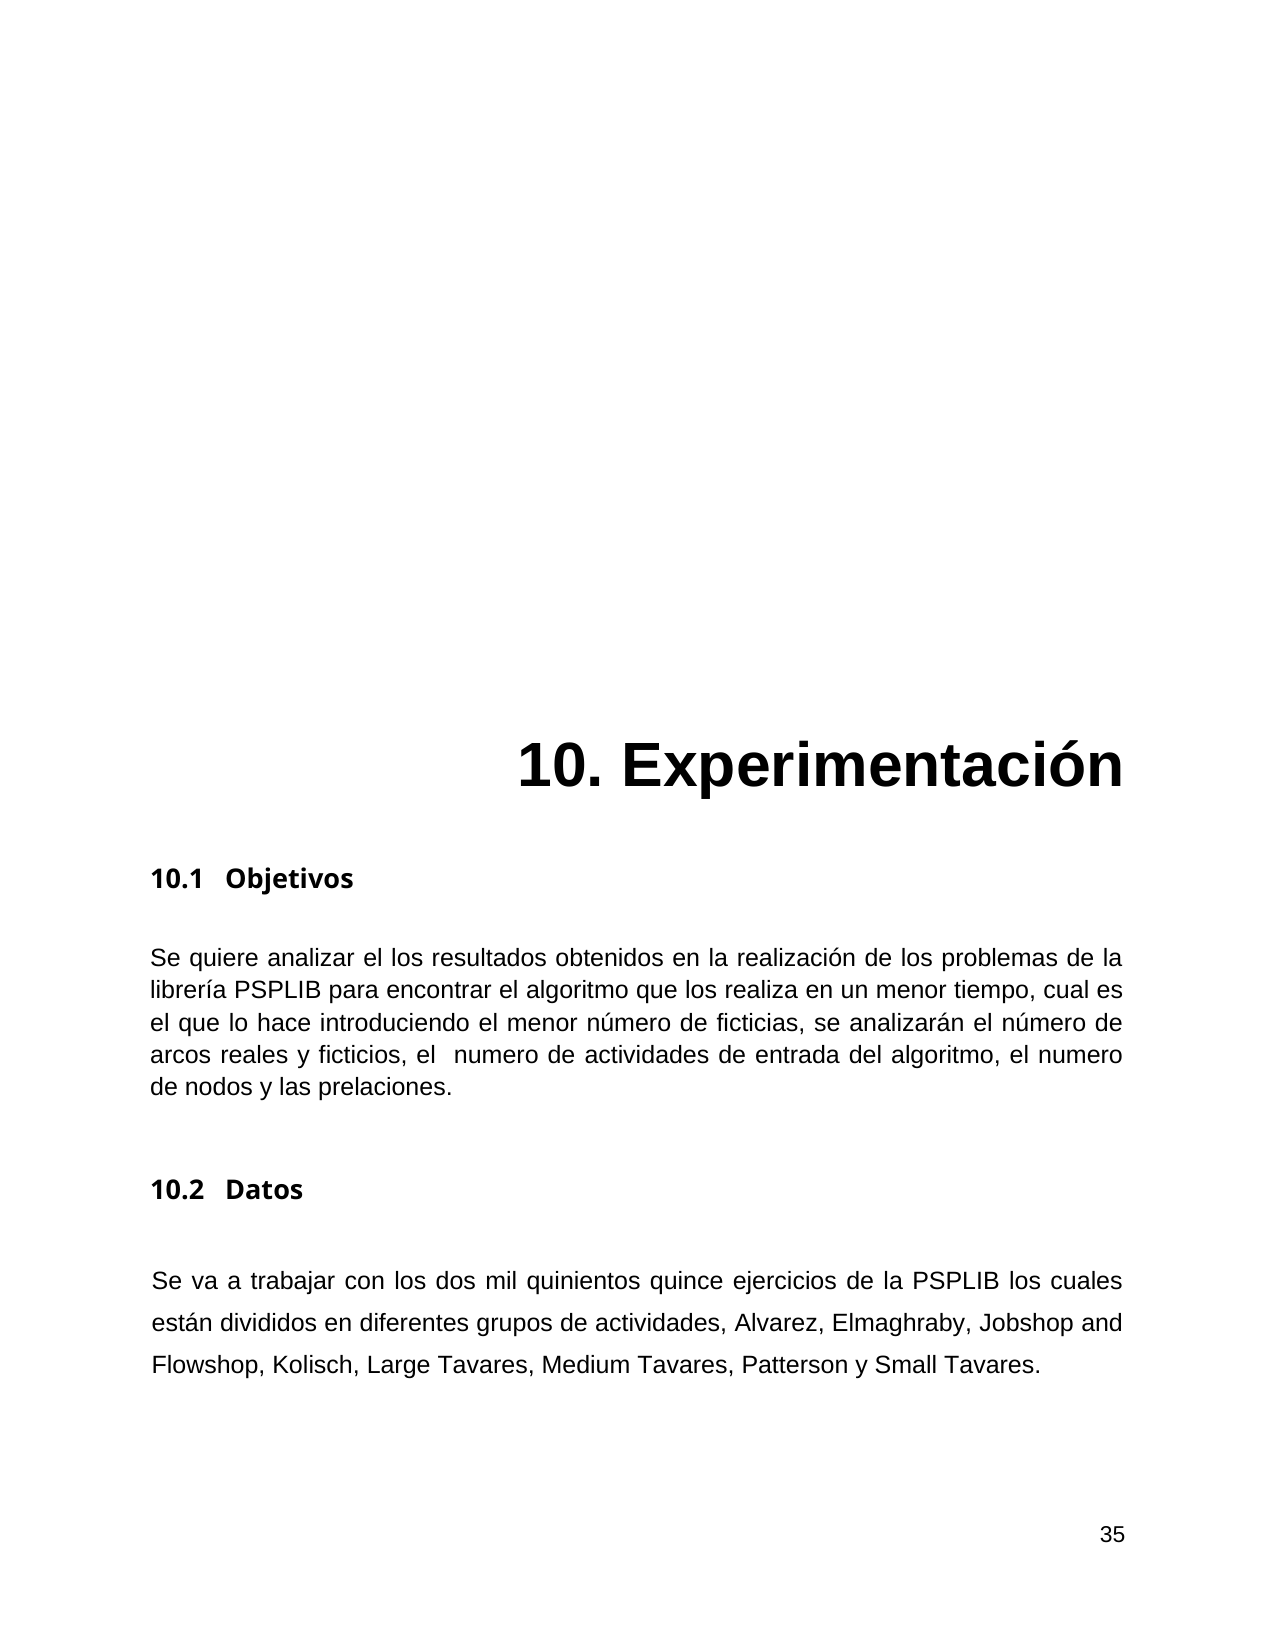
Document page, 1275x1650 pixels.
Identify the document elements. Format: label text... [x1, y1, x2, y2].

text Se va a trabajar con los dos mil quinientos quince ejercicios de la PSPLIB los cuales están divididos en diferentes grupos de actividades, Alvarez, Elmaghraby, Jobshop and Flowshop, Kolisch, Large Tavares, Medium Tavares, Patterson y Small Tavares. [151, 1267, 1125, 1378]
subtitle 10.1 Objetivos [150, 860, 1125, 897]
text 10. Experimentación [150, 729, 1125, 799]
subtitle 10.2 Datos [150, 1170, 1125, 1207]
text Se quiere analizar el los resultados obtenidos en la realización de los problemas de la librería PSPLIB para encontrar el algoritmo que los realiza en un menor tiempo, cual es el que lo hace introduciendo el menor número de ficticias, se analizarán el número de arcos reales y ficticios, el numero de actividades de entrada del algoritmo, el numero de nodos y las prelaciones. [150, 944, 1125, 1101]
